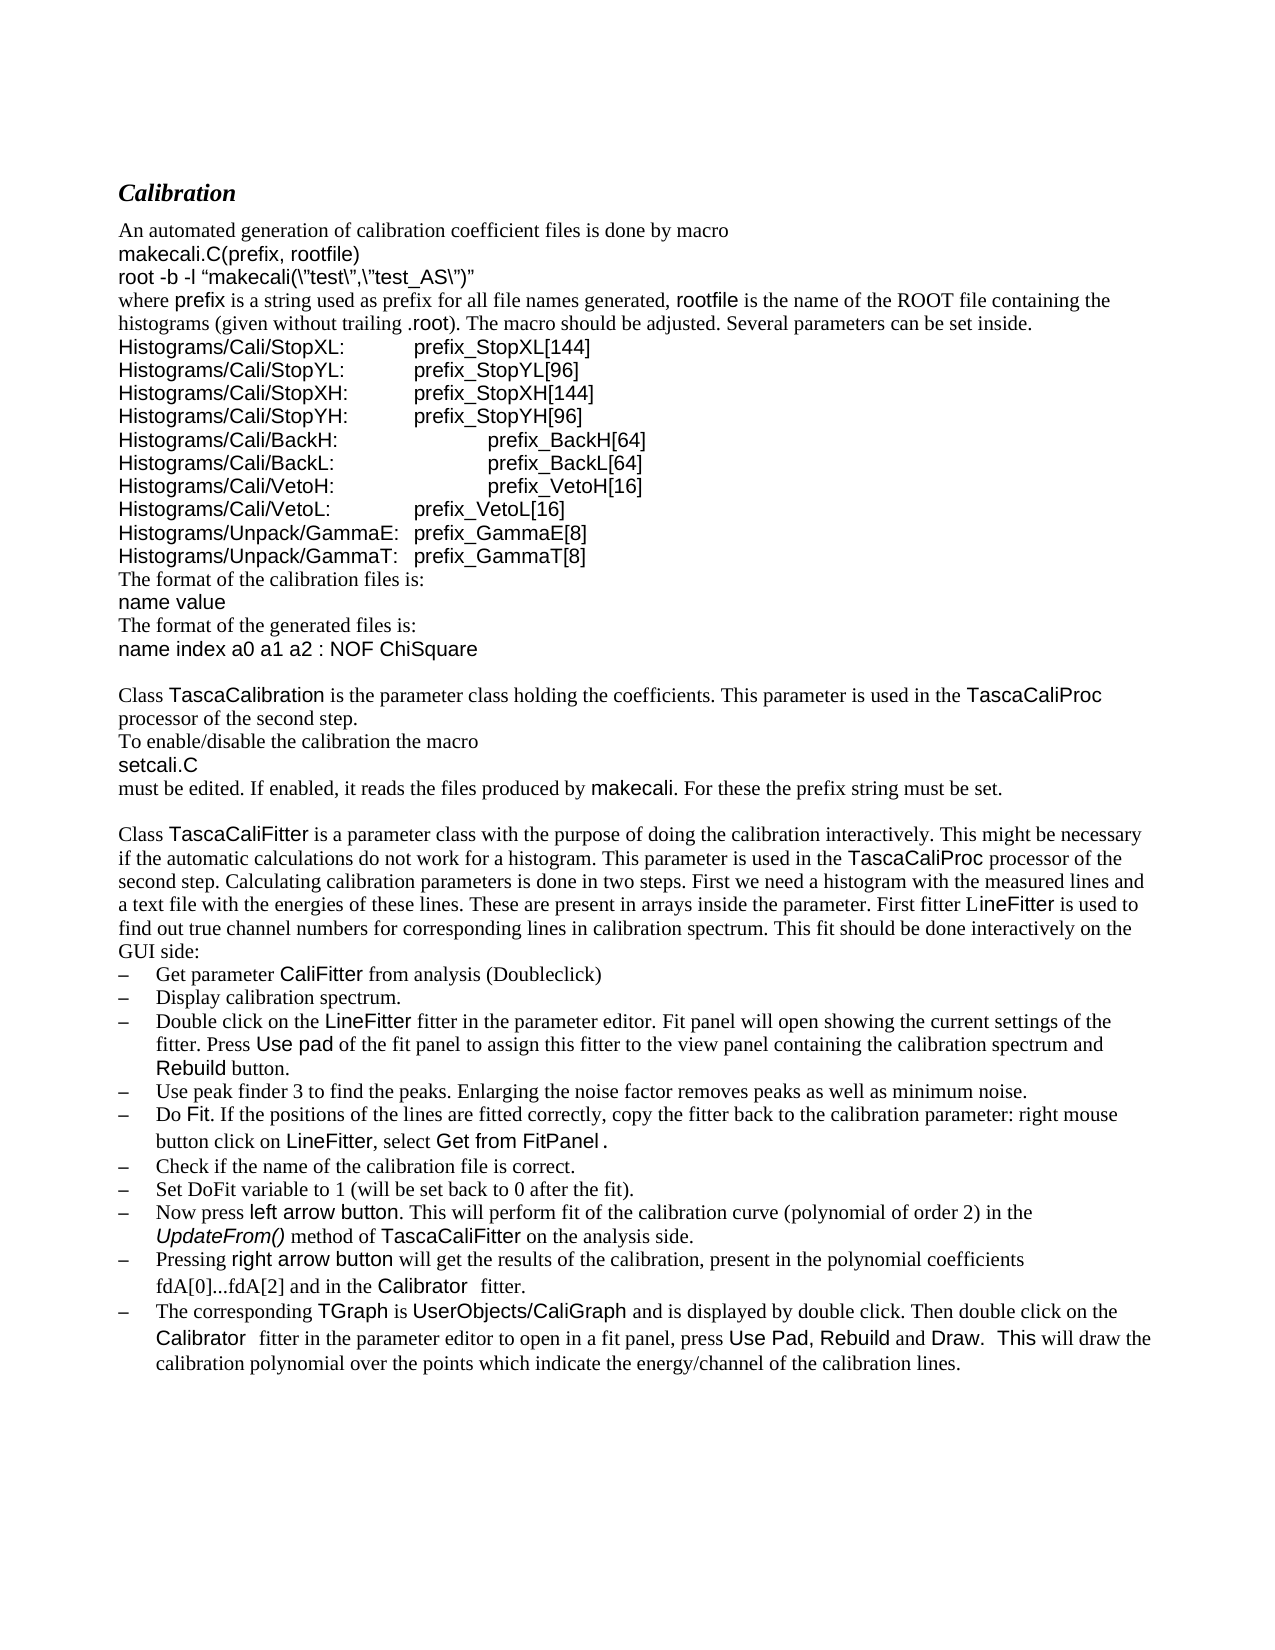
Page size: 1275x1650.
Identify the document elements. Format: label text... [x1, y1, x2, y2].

list Pressing right arrow button will get the results of the calibration, present in the polynomial coefficients fdA[0]...fdA[2] and in the Calibrator fitter. [118, 1248, 1157, 1299]
text Histograms/Cali/StopXL: prefix_StopXL[144] [118, 335, 1157, 359]
list Use peak finder 3 to find the peaks. Enlarging the noise factor removes peaks as well as minimum noise. [118, 1079, 1157, 1103]
text Histograms/Unpack/GammaE: prefix_GammaE[8] [118, 521, 1157, 544]
text setcali.C [118, 753, 1157, 776]
text must be edited. If enabled, it reads the files produced by makecali. For these the prefix string must be set. [118, 776, 1157, 800]
text Histograms/Cali/StopXH: prefix_StopXH[144] [118, 382, 1157, 405]
text The format of the generated files is: [118, 614, 1157, 637]
text The format of the calibration files is: [118, 568, 1157, 591]
text Histograms/Cali/StopYL: prefix_StopYL[96] [118, 359, 1157, 382]
list Set DoFit variable to 1 (will be set back to 0 after the fit). [118, 1178, 1157, 1201]
text Histograms/Cali/VetoH: prefix_VetoH[16] [118, 475, 1157, 498]
list Get parameter CaliFitter from analysis (Doubleclick) [118, 963, 1157, 986]
text Histograms/Cali/VetoL: prefix_VetoL[16] [118, 498, 1157, 521]
text Histograms/Unpack/GammaT: prefix_GammaT[8] [118, 544, 1157, 568]
text makecali.C(prefix, rootfile) [118, 242, 1157, 265]
text where prefix is a string used as prefix for all file names generated, rootfile is the name of the ROOT file containing the histograms (given without trailing .root). The macro should be adjusted. Several parameters can be set inside. [118, 288, 1157, 335]
text Histograms/Cali/StopYH: prefix_StopYH[96] [118, 405, 1157, 428]
text Class TascaCaliFitter is a parameter class with the purpose of doing the calibration interactively. This might be necessary if the automatic calculations do not work for a histogram. This parameter is used in the TascaCaliProc processor of the second step. Calculating calibration parameters is done in two steps. First we need a histogram with the measured lines and a text file with the energies of these lines. These are present in arrays inside the parameter. First fitter LineFitter is used to find out true channel numbers for corresponding lines in calibration spectrum. This fit should be done interactively on the GUI side: [118, 823, 1157, 963]
list Do Fit. If the positions of the lines are fitted correctly, copy the fitter back to the calibration parameter: right mouse button click on LineFitter, select Get from FitPanel. [118, 1103, 1157, 1154]
text An automated generation of calibration coefficient files is done by macro [118, 219, 1157, 242]
list Check if the name of the calibration file is correct. [118, 1154, 1157, 1178]
text name value [118, 591, 1157, 614]
list Double click on the LineFitter fitter in the parameter editor. Fit panel will open showing the current settings of the fitter. Press Use pad of the fit panel to assign this fitter to the view panel containing the calibration spectrum and Rebuild button. [118, 1009, 1157, 1079]
list The corresponding TGraph is UserObjects/CaliGraph and is displayed by double click. Then double click on the Calibrator fitter in the parameter editor to open in a fit panel, press Use Pad, Rebuild and Draw. This will draw the calibration polynomial over the points which indicate the energy/channel of the calibration lines. [118, 1299, 1157, 1374]
text name index a0 a1 a2 : NOF ChiSquare [118, 637, 1157, 660]
text To enable/disable the calibration the macro [118, 730, 1157, 753]
list Now press left arrow button. This will perform fit of the calibration curve (polynomial of order 2) in the UpdateFrom() method of TascaCaliFitter on the analysis side. [118, 1201, 1157, 1248]
text Class TascaCalibration is the parameter class holding the coefficients. This parameter is used in the TascaCaliProc processor of the second step. [118, 683, 1157, 730]
text Histograms/Cali/BackH: prefix_BackH[64] [118, 428, 1157, 452]
text Histograms/Cali/BackL: prefix_BackL[64] [118, 452, 1157, 475]
text root -b -l “makecali(\”test\”,\”test_AS\”)” [118, 265, 1157, 288]
list Display calibration spectrum. [118, 986, 1157, 1009]
subtitle Calibration [118, 179, 1157, 206]
